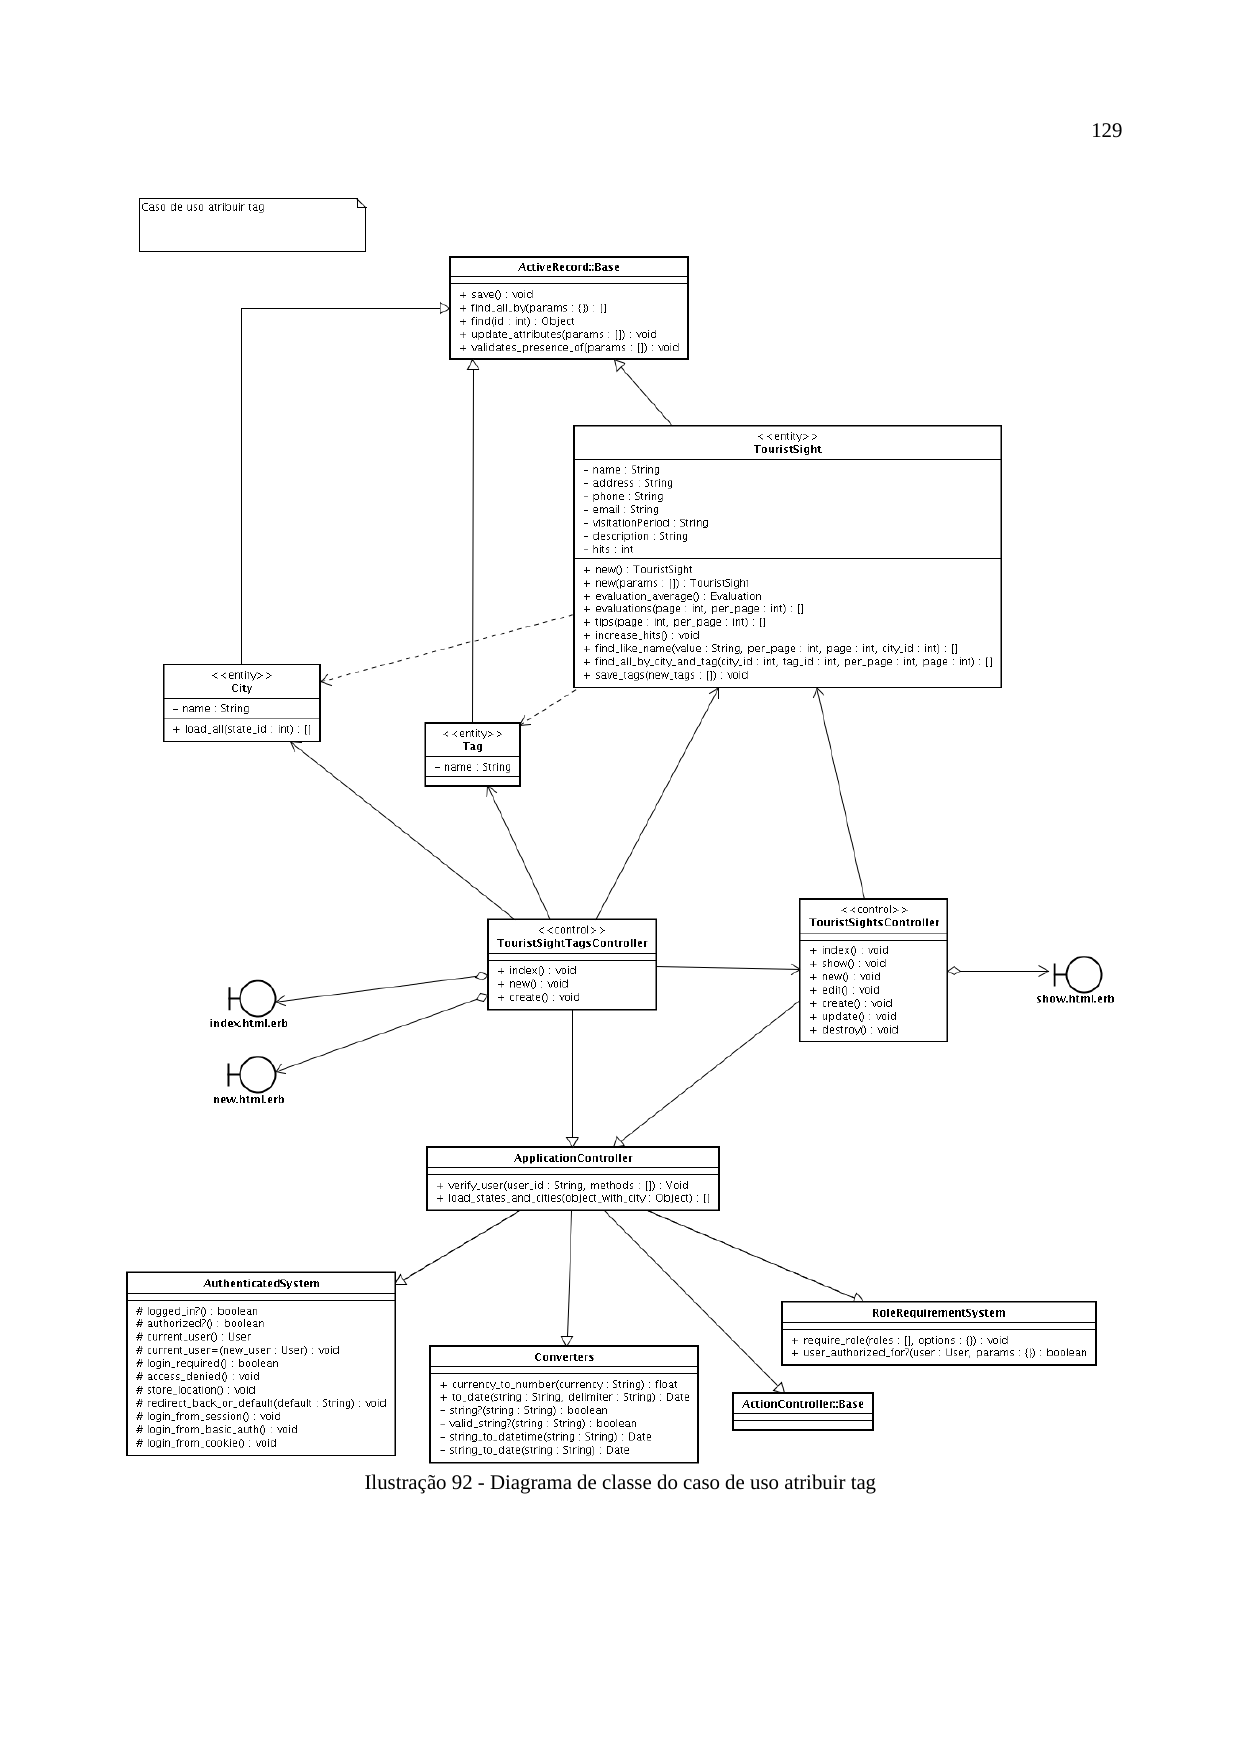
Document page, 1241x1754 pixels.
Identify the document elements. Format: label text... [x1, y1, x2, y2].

text Ilustração 92 - Diagrama de classe do caso de uso atribuir tag [118, 1471, 1122, 1494]
picture [118, 189, 1123, 1471]
